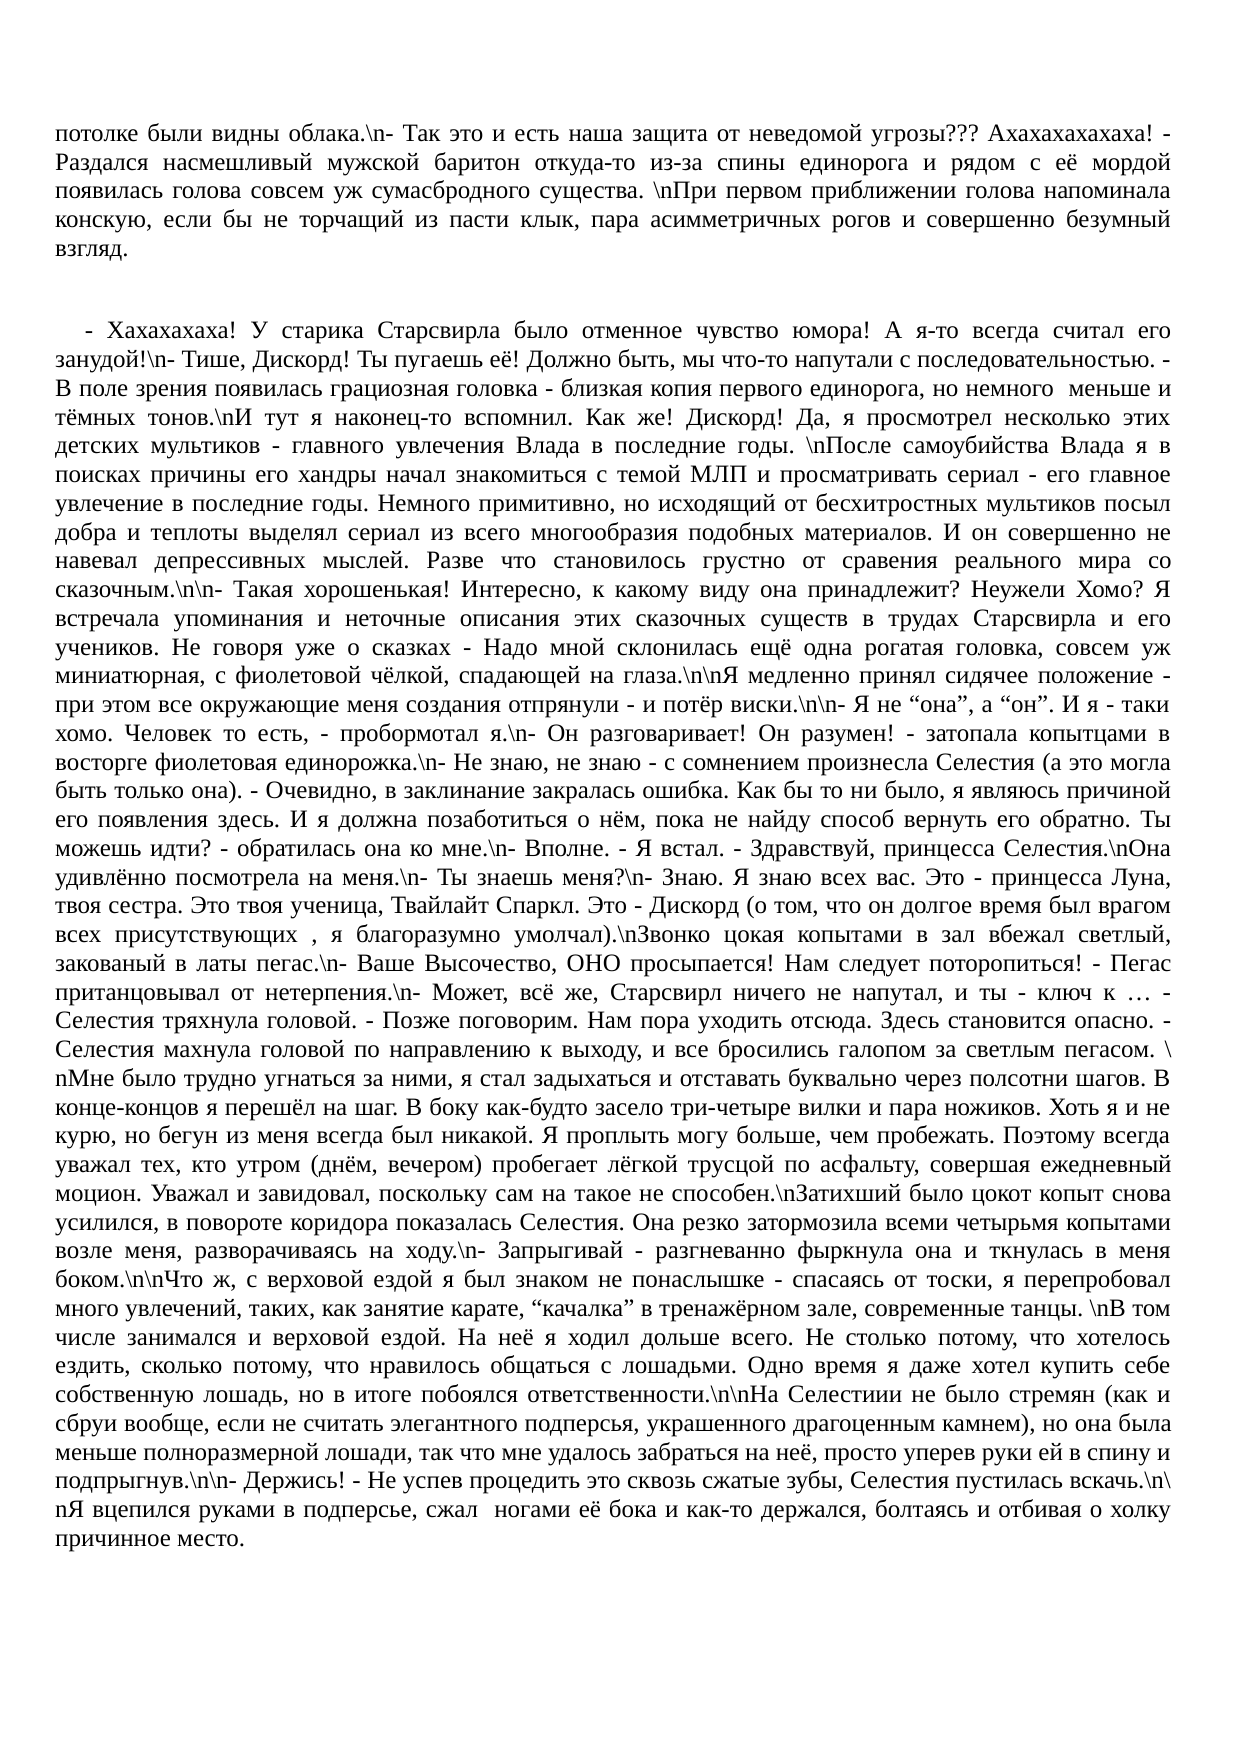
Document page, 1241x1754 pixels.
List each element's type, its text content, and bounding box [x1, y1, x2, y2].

text - Хахахахаха! У старика Старсвирла было отменное чувство юмора! А я-то всегда считал его занудой!\n- Тише, Дискорд! Ты пугаешь её! Должно быть, мы что-то напутали с последовательностью. - В поле зрения появилась грациозная головка - близкая копия первого единорога, но немного меньше и тёмных тонов.\nИ тут я наконец-то вспомнил. Как же! Дискорд! Да, я просмотрел несколько этих детских мультиков - главного увлечения Влада в последние годы. \nПосле самоубийства Влада я в поисках причины его хандры начал знакомиться с темой МЛП и просматривать сериал - его главное увлечение в последние годы. Немного примитивно, но исходящий от бесхитростных мультиков посыл добра и теплоты выделял сериал из всего многообразия подобных материалов. И он совершенно не навевал депрессивных мыслей. Разве что становилось грустно от сравения реального мира со сказочным.\n\n- Такая хорошенькая! Интересно, к какому виду она принадлежит? Неужели Хомо? Я встречала упоминания и неточные описания этих сказочных существ в трудах Старсвирла и его учеников. Не говоря уже о сказках - Надо мной склонилась ещё одна рогатая головка, совсем уж миниатюрная, с фиолетовой чёлкой, спадающей на глаза.\n\nЯ медленно принял сидячее положение - при этом все окружающие меня создания отпрянули - и потёр виски.\n\n- Я не “она”, а “он”. И я - таки хомо. Человек то есть, - пробормотал я.\n- Он разговаривает! Он разумен! - затопала копытцами в восторге фиолетовая единорожка.\n- Не знаю, не знаю - с сомнением произнесла Селестия (а это могла быть только она). - Очевидно, в заклинание закралась ошибка. Как бы то ни было, я являюсь причиной его появления здесь. И я должна позаботиться о нём, пока не найду способ вернуть его обратно. Ты можешь идти? - обратилась она ко мне.\n- Вполне. - Я встал. - Здравствуй, принцесса Селестия.\nОна удивлённо посмотрела на меня.\n- Ты знаешь меня?\n- Знаю. Я знаю всех вас. Это - принцесса Луна, твоя сестра. Это твоя ученица, Твайлайт Спаркл. Это - Дискорд (о том, что он долгое время был врагом всех присутствующих , я благоразумно умолчал).\nЗвонко цокая копытами в зал вбежал светлый, закованый в латы пегас.\n- Ваше Высочество, ОНО просыпается! Нам следует поторопиться! - Пегас пританцовывал от нетерпения.\n- Может, всё же, Старсвирл ничего не напутал, и ты - ключ к … - Селестия тряхнула головой. - Позже поговорим. Нам пора уходить отсюда. Здесь становится опасно. - Селестия махнула головой по направлению к выходу, и все бросились галопом за светлым пегасом. \nМне было трудно угнаться за ними, я стал задыхаться и отставать буквально через полсотни шагов. В конце-концов я перешёл на шаг. В боку как-будто засело три-четыре вилки и пара ножиков. Хоть я и не курю, но бегун из меня всегда был никакой. Я проплыть могу больше, чем пробежать. Поэтому всегда уважал тех, кто утром (днём, вечером) пробегает лёгкой трусцой по асфальту, совершая ежедневный моцион. Уважал и завидовал, поскольку сам на такое не способен.\nЗатихший было цокот копыт снова усилился, в повороте коридора показалась Селестия. Она резко затормозила всеми четырьмя копытами возле меня, разворачиваясь на ходу.\n- Запрыгивай - разгневанно фыркнула она и ткнулась в меня боком.\n\nЧто ж, с верховой ездой я был знаком не понаслышке - спасаясь от тоски, я перепробовал много увлечений, таких, как занятие карате, “качалка” в тренажёрном зале, современные танцы. \nВ том числе занимался и верховой ездой. На неё я ходил дольше всего. Не столько потому, что хотелось ездить, сколько потому, что нравилось общаться с лошадьми. Одно время я даже хотел купить себе собственную лошадь, но в итоге побоялся ответственности.\n\nНа Селестиии не было стремян (как и сбруи вообще, если не считать элегантного подперсья, украшенного драгоценным камнем), но она была меньше полноразмерной лошади, так что мне удалось забраться на неё, просто уперев руки ей в спину и подпрыгнув.\n\n- Держись! - Не успев процедить это сквозь сжатые зубы, Селестия пустилась вскачь.\n\nЯ вцепился руками в подперсье, сжал ногами её бока и как-то держался, болтаясь и отбивая о холку причинное место. [55, 316, 1172, 1552]
text потолке были видны облака.\n- Так это и есть наша защита от неведомой угрозы??? Ахахахахахаха! - Раздался насмешливый мужской баритон откуда-то из-за спины единорога и рядом с её мордой появилась голова совсем уж сумасбродного существа. \nПри первом приближении голова напоминала конскую, если бы не торчащий из пасти клык, пара асимметричных рогов и совершенно безумный взгляд. [55, 118, 1172, 262]
